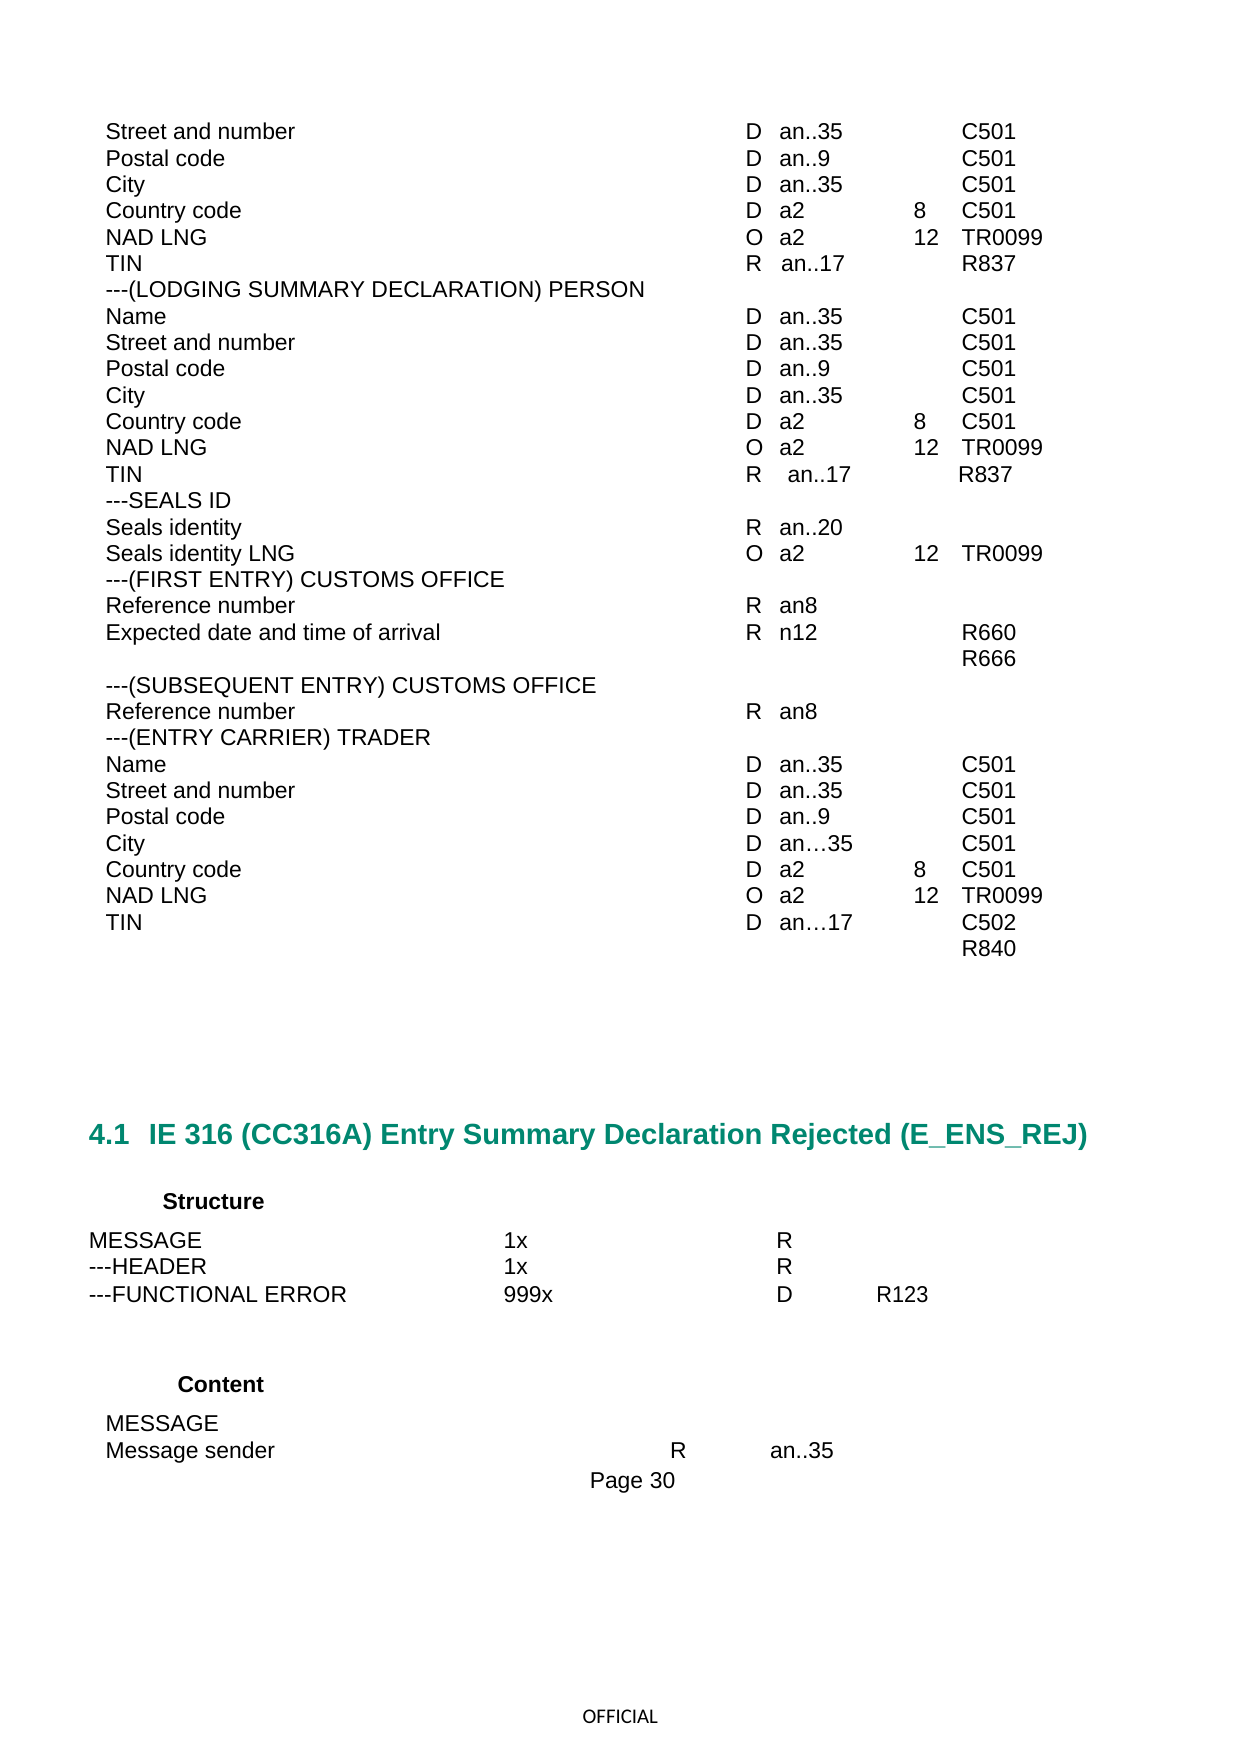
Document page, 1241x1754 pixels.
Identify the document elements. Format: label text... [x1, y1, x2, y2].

table_cell [937, 1437, 1030, 1463]
table_cell NAD LNG [105, 224, 656, 250]
table_cell D [745, 803, 779, 830]
table_cell NAD LNG [105, 883, 656, 909]
table_cell a2 [779, 883, 913, 909]
table_cell [1066, 329, 1072, 355]
table_cell an..9 [779, 803, 913, 830]
table_cell [1066, 777, 1072, 803]
table_cell [913, 382, 961, 408]
table_cell [512, 961, 779, 988]
table_cell [143, 1014, 512, 1041]
table_cell O [745, 434, 779, 461]
table_cell [1072, 434, 1077, 461]
table_cell [656, 514, 745, 540]
table_cell 8 [913, 408, 961, 434]
table_cell 999x [503, 1280, 776, 1307]
table_cell Street and number [105, 777, 656, 803]
table_cell [1077, 751, 1092, 777]
table_cell O [745, 224, 779, 250]
table_cell [1072, 355, 1077, 382]
table_cell 12 [913, 883, 961, 909]
table_cell D [745, 303, 779, 329]
table_cell [656, 856, 745, 882]
table_cell [1072, 777, 1077, 803]
table_cell [1077, 329, 1092, 355]
table_cell [913, 329, 961, 355]
table_cell TR0099 [961, 224, 1066, 250]
table_cell [913, 303, 961, 329]
table_cell [1077, 487, 1092, 513]
table_cell [656, 224, 745, 250]
table_cell D [745, 355, 779, 382]
table_cell [1077, 672, 1092, 698]
table_cell [913, 672, 961, 698]
table_cell R [745, 514, 779, 540]
table_cell an8 [779, 698, 913, 724]
table_cell [913, 593, 961, 619]
table_cell [876, 1253, 970, 1279]
table_cell [1072, 514, 1077, 540]
table_cell TIN [105, 909, 656, 935]
table_cell C501 [961, 777, 1066, 803]
table_cell ---HEADER [89, 1253, 503, 1279]
table_cell R [670, 1437, 770, 1463]
table_cell an..9 [779, 145, 913, 171]
table_cell [913, 830, 961, 856]
table_cell [656, 118, 745, 144]
table_cell D [745, 382, 779, 408]
table_cell [1077, 935, 1092, 961]
table_cell [1066, 224, 1072, 250]
table_cell [656, 883, 745, 909]
table_cell [1072, 329, 1077, 355]
table_cell [656, 408, 745, 434]
table_cell Reference number [105, 593, 656, 619]
table_cell O [745, 883, 779, 909]
table_cell Message sender [105, 1437, 620, 1463]
table_cell [913, 645, 961, 672]
table_cell [656, 909, 745, 935]
table_cell [1066, 672, 1072, 698]
table_cell [1066, 751, 1072, 777]
table_cell [1072, 250, 1077, 276]
table_cell [656, 171, 745, 197]
table_cell [1066, 118, 1072, 144]
table_cell [656, 145, 745, 171]
table_cell [1077, 724, 1092, 751]
table_cell [913, 751, 961, 777]
table_cell [961, 514, 1066, 540]
table_cell a2 [779, 408, 913, 434]
table_cell [1077, 145, 1092, 171]
table_cell [1077, 118, 1092, 144]
table_cell an..35 [779, 171, 913, 197]
table_cell [1077, 698, 1092, 724]
table_cell [1072, 988, 1077, 1014]
table_cell [1072, 487, 1077, 513]
table_cell TIN [105, 461, 656, 487]
table_cell [656, 724, 745, 751]
table_cell C501 [961, 329, 1066, 355]
table_header 1x [503, 1227, 776, 1253]
table_cell C501 [961, 197, 1066, 223]
table_cell [1077, 830, 1092, 856]
table_cell [1066, 461, 1072, 487]
table_cell an..35 [770, 1437, 887, 1463]
table_header [670, 1410, 770, 1437]
table_cell [1072, 1014, 1077, 1041]
table_cell an..35 [779, 118, 913, 144]
table_cell [745, 935, 779, 961]
table_cell [143, 988, 512, 1014]
table_cell [913, 566, 961, 592]
table_cell [913, 145, 961, 171]
table_cell [656, 276, 745, 303]
table_header [770, 1410, 887, 1437]
table_cell [1072, 698, 1077, 724]
table_cell [745, 276, 779, 303]
table_cell [1077, 224, 1092, 250]
table_cell R [745, 593, 779, 619]
table_cell C501 [961, 803, 1066, 830]
table_cell R660 [961, 619, 1066, 645]
table_cell [656, 935, 745, 961]
table_cell [961, 276, 1066, 303]
table_cell D [745, 830, 779, 856]
table_header [620, 1410, 670, 1437]
table_cell [745, 724, 779, 751]
table_cell ---(FIRST ENTRY) CUSTOMS OFFICE [105, 566, 656, 592]
table_cell Country code [105, 408, 656, 434]
table_cell [656, 250, 745, 276]
table_cell [1077, 276, 1092, 303]
table_header [887, 1410, 937, 1437]
table_cell C501 [961, 856, 1066, 882]
table_cell [1072, 961, 1077, 988]
table_cell [512, 1014, 779, 1041]
table_cell City [105, 830, 656, 856]
table_cell TIN [105, 250, 656, 276]
table_cell an..35 [779, 777, 913, 803]
table_cell [1066, 856, 1072, 882]
table_cell 8 [913, 856, 961, 882]
table_cell Postal code [105, 803, 656, 830]
table_cell R [776, 1253, 876, 1279]
subtitle Structure [162, 1188, 1176, 1214]
table_cell [1072, 303, 1077, 329]
table_cell [1066, 883, 1072, 909]
table_cell [1077, 566, 1092, 592]
table_cell an..35 [779, 751, 913, 777]
table_cell [1077, 408, 1092, 434]
table_cell C501 [961, 382, 1066, 408]
table_cell City [105, 171, 656, 197]
table_header [876, 1227, 970, 1253]
table_cell [779, 724, 913, 751]
table_cell [656, 487, 745, 513]
table_cell [1066, 698, 1072, 724]
table_cell [1072, 118, 1077, 144]
table_cell [1066, 909, 1072, 935]
subtitle IE 316 (CC316A) Entry Summary Declaration Rejected (E_ENS_REJ) [89, 1117, 1176, 1150]
table_cell [1072, 408, 1077, 434]
table_cell [105, 961, 143, 988]
table_cell [1072, 566, 1077, 592]
table_cell 12 [913, 434, 961, 461]
table_cell [656, 197, 745, 223]
table_cell [1077, 461, 1092, 487]
table_cell City [105, 382, 656, 408]
table_cell [1066, 935, 1072, 961]
table_cell 12 [913, 224, 961, 250]
table_cell [1072, 276, 1077, 303]
table_cell a2 [779, 224, 913, 250]
table_cell [1066, 355, 1072, 382]
table_cell [656, 619, 745, 645]
table_cell TR0099 [961, 883, 1066, 909]
table_cell [961, 566, 1066, 592]
table_cell [779, 1014, 913, 1041]
table_cell [1072, 145, 1077, 171]
table_cell [983, 988, 1072, 1014]
table_cell [913, 724, 961, 751]
table_cell [512, 988, 779, 1014]
table_cell [745, 672, 779, 698]
table_cell [745, 566, 779, 592]
table_cell [1072, 171, 1077, 197]
table_cell [656, 461, 745, 487]
table_cell a2 [779, 856, 913, 882]
table_cell [1077, 856, 1092, 882]
table_cell [1077, 303, 1092, 329]
table_cell R837 [913, 461, 1066, 487]
table_cell ---(SUBSEQUENT ENTRY) CUSTOMS OFFICE [105, 672, 656, 698]
table_cell C501 [961, 118, 1066, 144]
table_cell O [745, 540, 779, 566]
table_cell [1072, 672, 1077, 698]
table_cell [656, 382, 745, 408]
table_cell [1072, 856, 1077, 882]
table_cell Reference number [105, 698, 656, 724]
table_cell [779, 487, 913, 513]
table_cell [1066, 645, 1072, 672]
table_cell D [745, 145, 779, 171]
table_cell [656, 303, 745, 329]
table_cell [105, 935, 656, 961]
table_cell D [745, 408, 779, 434]
table_cell [1066, 197, 1072, 223]
table_cell C501 [961, 303, 1066, 329]
table_cell [1077, 593, 1092, 619]
table_cell R666 [961, 645, 1066, 672]
table_cell a2 [779, 540, 913, 566]
table_cell [913, 988, 983, 1014]
table_cell [779, 566, 913, 592]
table_cell D [745, 856, 779, 882]
table_cell [1066, 434, 1072, 461]
table_cell [656, 777, 745, 803]
table_cell [656, 593, 745, 619]
table_cell ---FUNCTIONAL ERROR [89, 1280, 503, 1307]
table_cell [779, 276, 913, 303]
table_cell [656, 566, 745, 592]
table_cell [1066, 408, 1072, 434]
table_cell [1072, 593, 1077, 619]
table_cell an..35 [779, 382, 913, 408]
table_cell [1072, 803, 1077, 830]
table_cell [656, 751, 745, 777]
table_cell Expected date and time of arrival [105, 619, 656, 645]
table_cell D [776, 1280, 876, 1307]
table_cell [1072, 724, 1077, 751]
table_cell D [745, 909, 779, 935]
table_cell [913, 118, 961, 144]
table_cell [913, 909, 961, 935]
table_cell 12 [913, 540, 961, 566]
table_cell [656, 540, 745, 566]
table_cell [779, 988, 913, 1014]
table_cell [656, 672, 745, 698]
table_cell NAD LNG [105, 434, 656, 461]
table_cell [1066, 724, 1072, 751]
table_cell an8 [779, 593, 913, 619]
table_cell [620, 1437, 670, 1463]
table_cell [1072, 751, 1077, 777]
table_cell [1077, 1014, 1092, 1041]
table_cell [961, 593, 1066, 619]
table_cell [1077, 988, 1092, 1014]
table_cell [1077, 619, 1092, 645]
table_cell Street and number [105, 329, 656, 355]
table_cell [1077, 777, 1092, 803]
table_cell C501 [961, 355, 1066, 382]
table_cell Seals identity [105, 514, 656, 540]
table_cell [1077, 434, 1092, 461]
table_cell [143, 961, 512, 988]
table_cell [1072, 382, 1077, 408]
table_cell Street and number [105, 118, 656, 144]
table_cell [961, 487, 1066, 513]
table_cell [1072, 619, 1077, 645]
table_cell Seals identity LNG [105, 540, 656, 566]
table_cell [913, 619, 961, 645]
table_header [937, 1410, 1030, 1437]
table_cell a2 [779, 434, 913, 461]
table_cell D [745, 329, 779, 355]
table_cell [1066, 276, 1072, 303]
table_cell [1072, 645, 1077, 672]
table_cell [1077, 171, 1092, 197]
table_cell [1077, 645, 1092, 672]
table_cell [961, 672, 1066, 698]
table_cell [1077, 382, 1092, 408]
table_cell C501 [961, 145, 1066, 171]
table_cell [1072, 909, 1077, 935]
table_cell [1066, 171, 1072, 197]
table_cell Postal code [105, 355, 656, 382]
table_cell 8 [913, 197, 961, 223]
table_cell C501 [961, 751, 1066, 777]
table_cell TR0099 [961, 434, 1066, 461]
table_cell a2 [779, 197, 913, 223]
table_cell [961, 724, 1066, 751]
table_cell [745, 645, 779, 672]
table_cell [913, 1014, 983, 1041]
table_cell R an..17 [745, 250, 913, 276]
table_cell R an..17 [745, 461, 913, 487]
table_cell [1066, 593, 1072, 619]
table_cell [745, 487, 779, 513]
subtitle Content [177, 1371, 1176, 1398]
table_cell [1066, 303, 1072, 329]
table_cell [1077, 250, 1092, 276]
table_cell [656, 698, 745, 724]
table_cell [779, 935, 913, 961]
table_cell [1077, 883, 1092, 909]
table_cell Name [105, 303, 656, 329]
table_cell D [745, 197, 779, 223]
table_cell D [745, 777, 779, 803]
table_cell [779, 961, 913, 988]
table_cell [913, 935, 961, 961]
table_cell [1066, 803, 1072, 830]
table_cell C501 [961, 408, 1066, 434]
table_cell an..35 [779, 303, 913, 329]
table_cell [779, 672, 913, 698]
table_cell ---SEALS ID [105, 487, 656, 513]
table_cell C501 [961, 171, 1066, 197]
table_cell R837 [961, 250, 1066, 276]
table_cell [1072, 461, 1077, 487]
table_cell [1072, 830, 1077, 856]
table_cell [1072, 883, 1077, 909]
table_cell Country code [105, 197, 656, 223]
table_cell [1066, 487, 1072, 513]
table_cell [1066, 382, 1072, 408]
table_cell [1066, 540, 1072, 566]
table_cell [656, 329, 745, 355]
table_cell [983, 961, 1072, 988]
table_cell TR0099 [961, 540, 1066, 566]
table_cell D [745, 118, 779, 144]
table_cell [913, 514, 961, 540]
table_cell [656, 434, 745, 461]
table_cell [1077, 803, 1092, 830]
table_cell C501 [961, 830, 1066, 856]
table_cell [1066, 566, 1072, 592]
table_cell [913, 961, 983, 988]
table_cell [913, 355, 961, 382]
table_cell [913, 171, 961, 197]
table_cell ---(ENTRY CARRIER) TRADER [105, 724, 656, 751]
table_header MESSAGE [89, 1227, 503, 1253]
table_cell [1077, 197, 1092, 223]
table_cell n12 [779, 619, 913, 645]
table_cell [656, 803, 745, 830]
table_cell [1072, 197, 1077, 223]
table_cell [1072, 935, 1077, 961]
table_cell [913, 250, 961, 276]
table_cell [1066, 619, 1072, 645]
table_cell Name [105, 751, 656, 777]
table_cell [1072, 224, 1077, 250]
table_cell [961, 698, 1066, 724]
table_cell D [745, 751, 779, 777]
table_cell an..9 [779, 355, 913, 382]
table_cell [913, 276, 961, 303]
table_cell ---(LODGING SUMMARY DECLARATION) PERSON [105, 276, 656, 303]
table_cell [1077, 909, 1092, 935]
table_cell R840 [961, 935, 1066, 961]
table_cell [779, 645, 913, 672]
table_cell [656, 645, 745, 672]
table_cell [913, 803, 961, 830]
table_cell D [745, 171, 779, 197]
table_header R [776, 1227, 876, 1253]
table_cell Country code [105, 856, 656, 882]
table_cell [913, 777, 961, 803]
table_cell [1077, 540, 1092, 566]
table_cell [1077, 514, 1092, 540]
table_cell an..35 [779, 329, 913, 355]
table_cell [1066, 145, 1072, 171]
table_cell an…17 [779, 909, 913, 935]
table_cell [983, 1014, 1072, 1041]
table_cell [1077, 961, 1092, 988]
table_cell [105, 988, 143, 1014]
table_cell R [745, 619, 779, 645]
table_cell Postal code [105, 145, 656, 171]
table_cell an…35 [779, 830, 913, 856]
table_cell [656, 830, 745, 856]
table_cell [1066, 250, 1072, 276]
table_cell R123 [876, 1280, 970, 1307]
table_cell [1066, 514, 1072, 540]
table_cell C502 [961, 909, 1066, 935]
table_cell [913, 487, 961, 513]
table_cell [105, 1014, 143, 1041]
table_cell [1066, 830, 1072, 856]
table_cell [887, 1437, 937, 1463]
table_cell [913, 698, 961, 724]
table_cell 1x [503, 1253, 776, 1279]
table_cell R [745, 698, 779, 724]
table_cell [105, 645, 656, 672]
table_cell [656, 355, 745, 382]
table_cell [1077, 355, 1092, 382]
table_header MESSAGE [105, 1410, 620, 1437]
table_cell an..20 [779, 514, 913, 540]
table_cell [1072, 540, 1077, 566]
